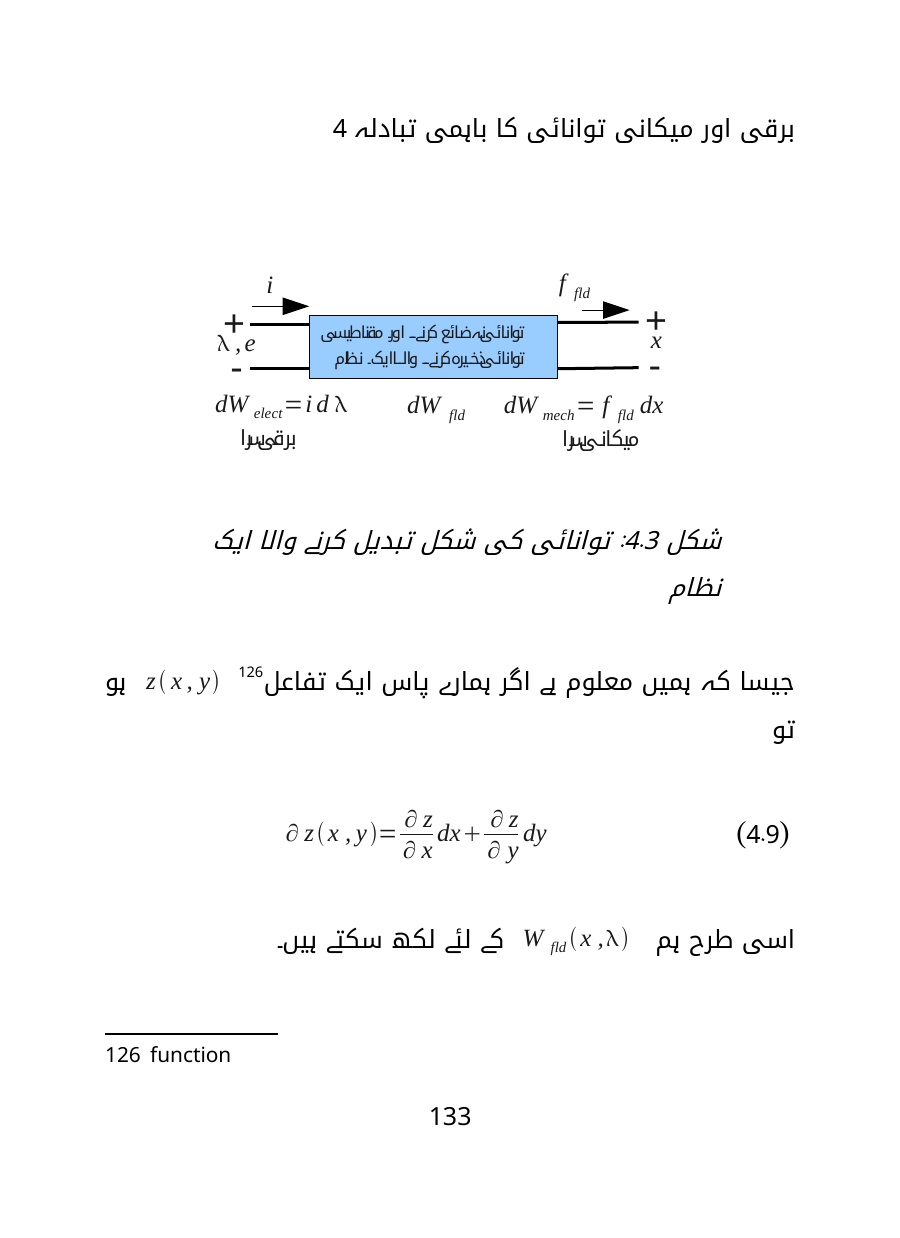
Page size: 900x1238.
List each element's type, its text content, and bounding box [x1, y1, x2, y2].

text جیسا کہ ہمیں معلوم ہے اگر ہمارے پاس ایک تفاعلہو تو [105, 658, 795, 753]
text function [105, 1040, 795, 1068]
text شکل 4.3: توانائی کی شکل تبدیل کرنے والا ایک نظام [179, 195, 721, 612]
table_header (4.9) [718, 800, 795, 883]
text اسی طرح ہم کے لئے لکھ سکتے ہیں۔ [105, 917, 795, 964]
table_header [105, 800, 718, 883]
